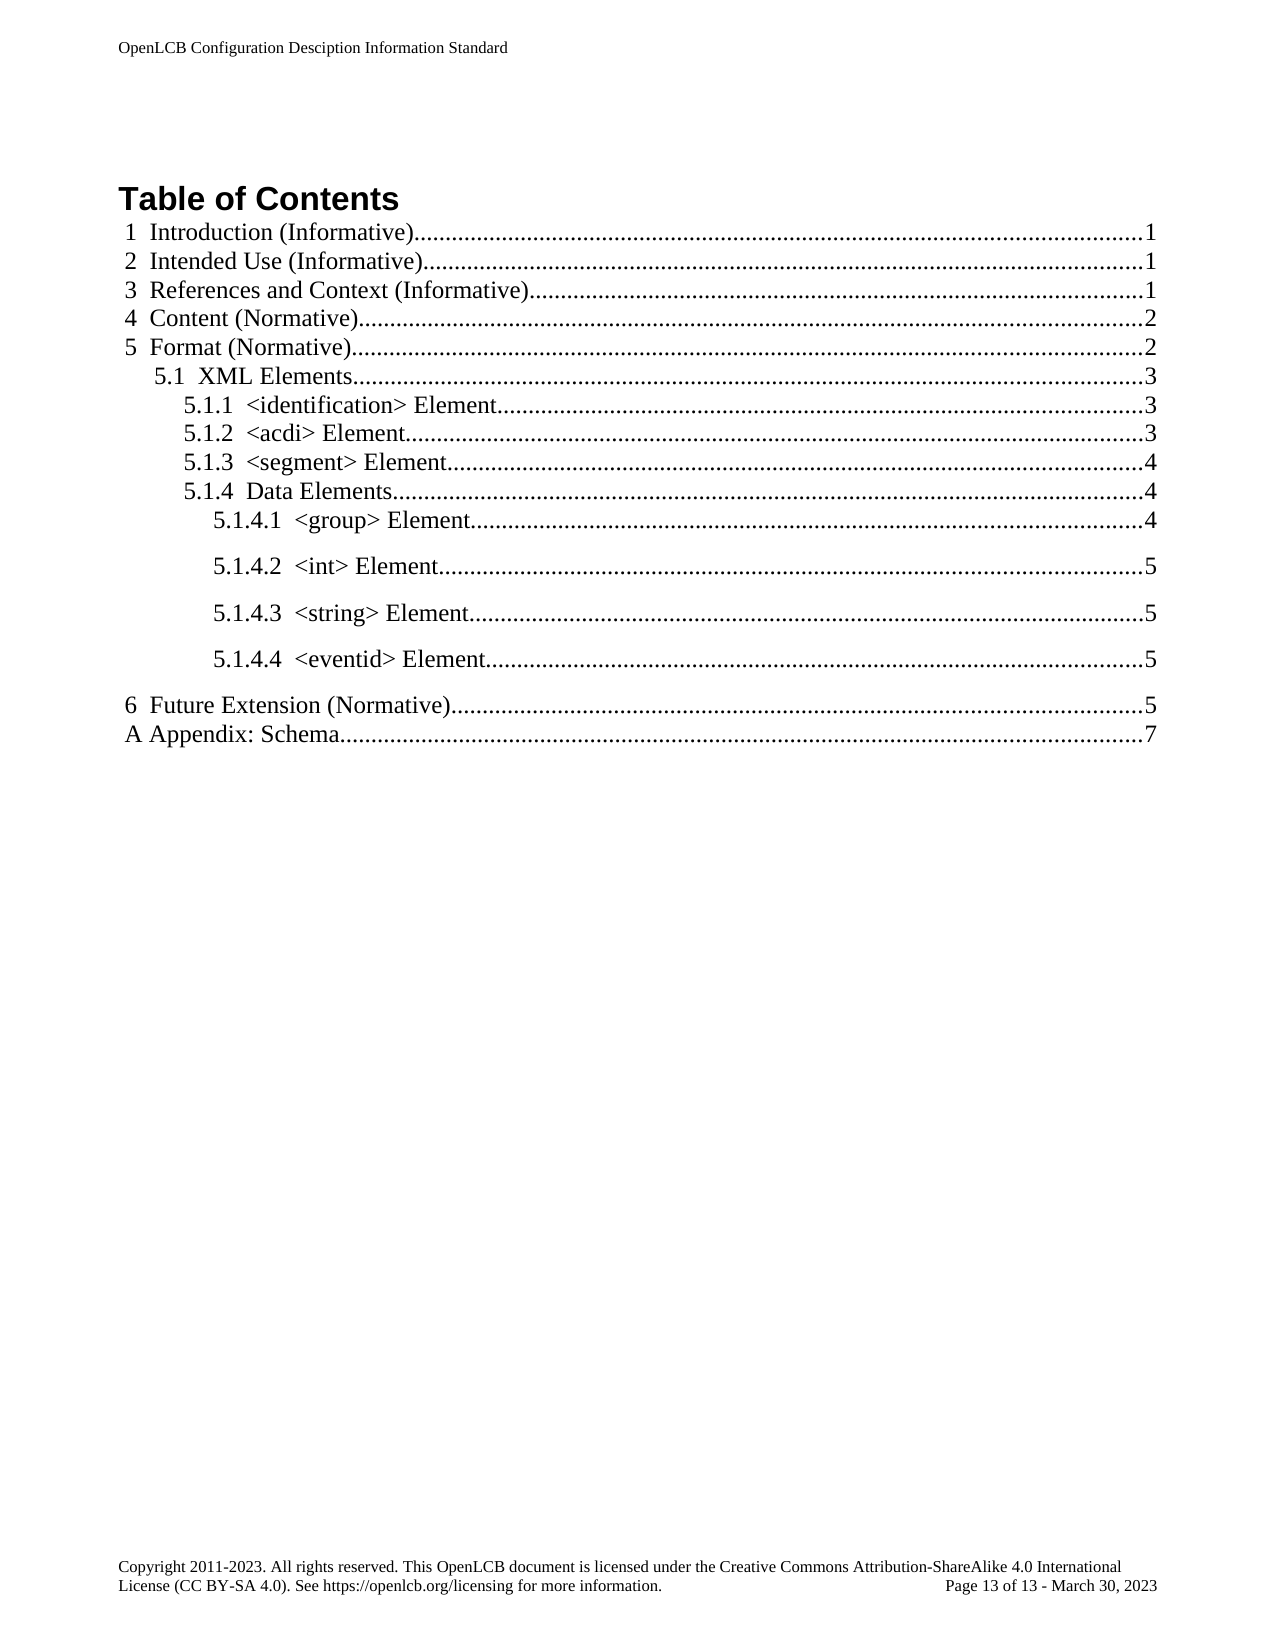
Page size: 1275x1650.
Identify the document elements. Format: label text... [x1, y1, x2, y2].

text 5 Format (Normative) 2 [118, 332, 1157, 361]
text 5.1.2 <acdi> Element 3 [177, 418, 1157, 447]
text 6 Future Extension (Normative) 5 [118, 691, 1157, 719]
subtitle Table of Contents [118, 179, 1157, 217]
text 5.1.4 Data Elements 4 [177, 476, 1157, 505]
text 5.1.4.1 <group> Element 4 [207, 505, 1157, 533]
text 4 Content (Normative) 2 [118, 303, 1157, 332]
text 1 Introduction (Informative) 1 [118, 217, 1157, 246]
text 5.1.4.2 <int> Element 5 [207, 551, 1157, 580]
text 5.1.4.3 <string> Element 5 [207, 598, 1157, 626]
text 5.1.1 <identification> Element 3 [177, 390, 1157, 418]
text 5.1.3 <segment> Element 4 [177, 447, 1157, 476]
text 5.1.4.4 <eventid> Element 5 [207, 644, 1157, 673]
text 5.1 XML Elements 3 [148, 361, 1157, 390]
text 2 Intended Use (Informative) 1 [118, 246, 1157, 275]
text A Appendix: Schema 7 [118, 719, 1157, 748]
text 3 References and Context (Informative) 1 [118, 275, 1157, 303]
